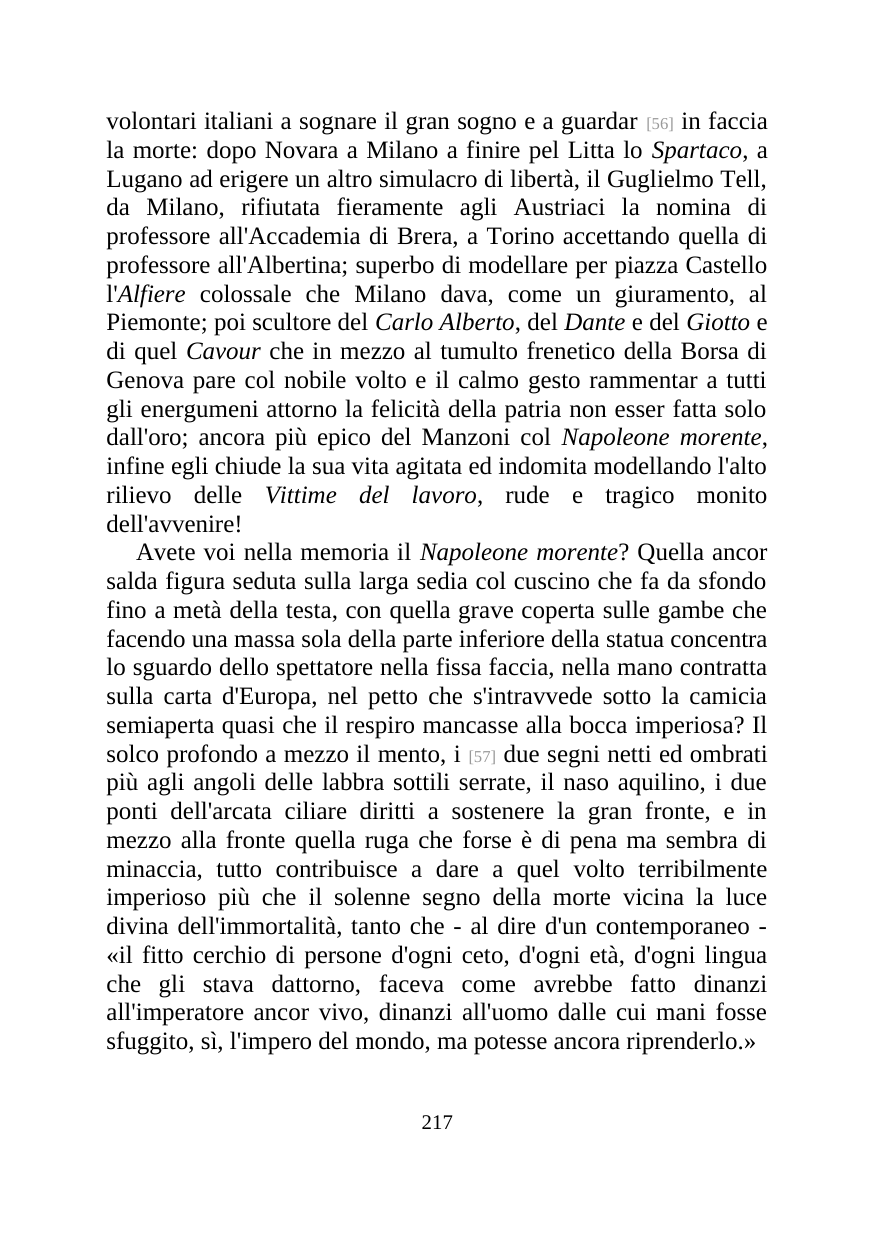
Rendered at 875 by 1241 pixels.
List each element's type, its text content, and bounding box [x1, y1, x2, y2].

text volontari italiani a sognare il gran sogno e a guardar [56] in faccia la morte: dopo Novara a Milano a finire pel Litta lo Spartaco, a Lugano ad erigere un altro simulacro di libertà, il Guglielmo Tell, da Milano, rifiutata fieramente agli Austriaci la nomina di professore all'Accademia di Brera, a Torino accettando quella di professore all'Albertina; superbo di modellare per piazza Castello l'Alfiere colossale che Milano dava, come un giuramento, al Piemonte; poi scultore del Carlo Alberto, del Dante e del Giotto e di quel Cavour che in mezzo al tumulto frenetico della Borsa di Genova pare col nobile volto e il calmo gesto rammentar a tutti gli energumeni attorno la felicità della patria non esser fatta solo dall'oro; ancora più epico del Manzoni col Napoleone morente, infine egli chiude la sua vita agitata ed indomita modellando l'alto rilievo delle Vittime del lavoro, rude e tragico monito dell'avvenire! [106, 106, 768, 537]
text Avete voi nella memoria il Napoleone morente? Quella ancor salda figura seduta sulla larga sedia col cuscino che fa da sfondo fino a metà della testa, con quella grave coperta sulle gambe che facendo una massa sola della parte inferiore della statua concentra lo sguardo dello spettatore nella fissa faccia, nella mano contratta sulla carta d'Europa, nel petto che s'intravvede sotto la camicia semiaperta quasi che il respiro mancasse alla bocca imperiosa? Il solco profondo a mezzo il mento, i [57] due segni netti ed ombrati più agli angoli delle labbra sottili serrate, il naso aquilino, i due ponti dell'arcata ciliare diritti a sostenere la gran fronte, e in mezzo alla fronte quella ruga che forse è di pena ma sembra di minaccia, tutto contribuisce a dare a quel volto terribilmente imperioso più che il solenne segno della morte vicina la luce divina dell'immortalità, tanto che - al dire d'un contemporaneo - «il fitto cerchio di persone d'ogni ceto, d'ogni età, d'ogni lingua che gli stava dattorno, faceva come avrebbe fatto dinanzi all'imperatore ancor vivo, dinanzi all'uomo dalle cui mani fosse sfuggito, sì, l'impero del mondo, ma potesse ancora riprenderlo.» [106, 537, 768, 1055]
